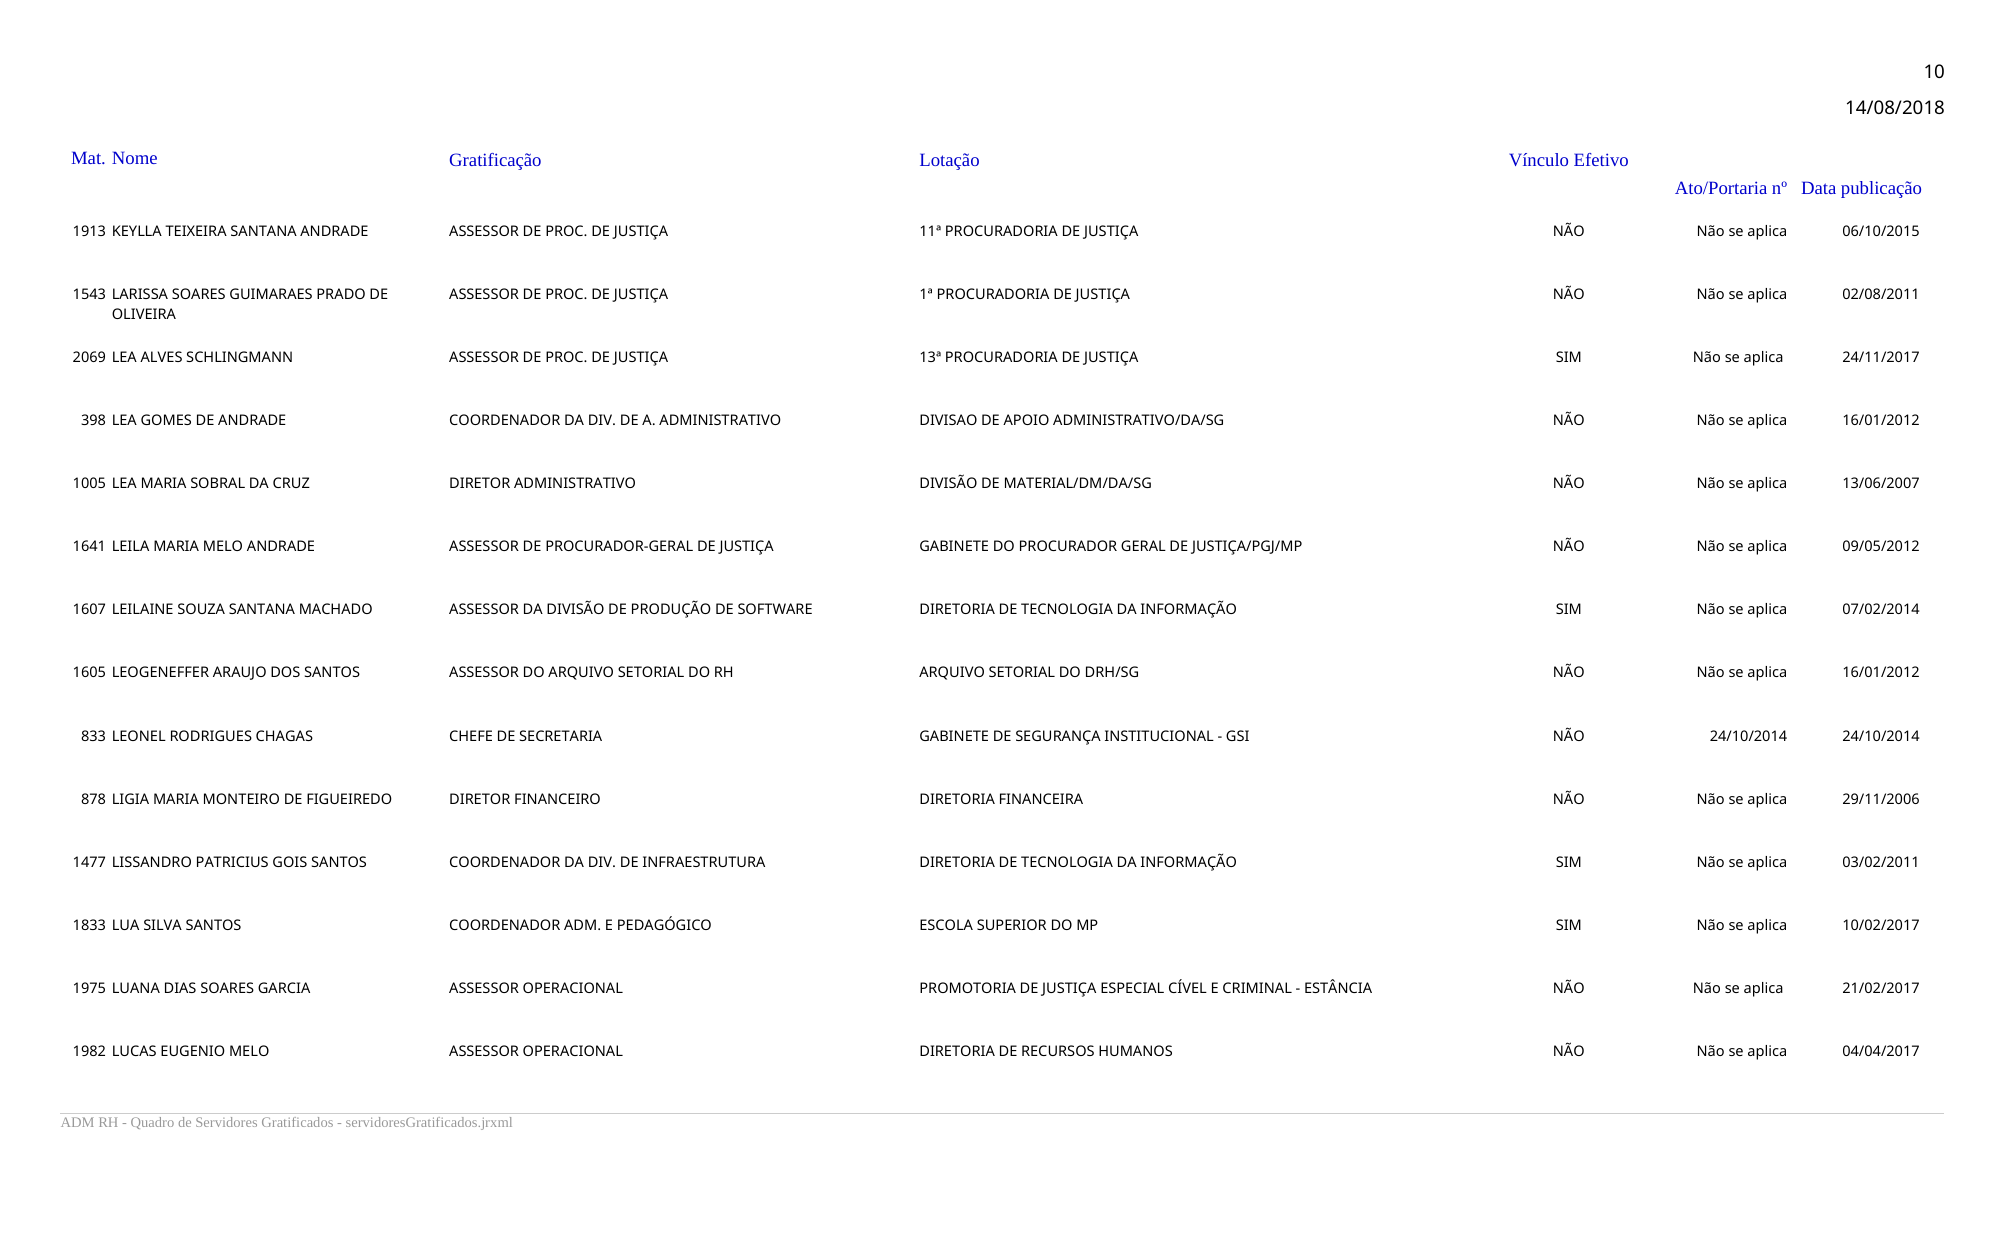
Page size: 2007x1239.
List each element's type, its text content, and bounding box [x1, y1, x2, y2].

table_cell [1642, 880, 2007, 894]
table_cell [440, 817, 449, 831]
table_cell [1642, 1070, 2007, 1083]
table_cell [106, 599, 112, 628]
table_cell [1787, 852, 1792, 880]
table_cell [1486, 347, 1495, 375]
table_cell ASSESSOR DE PROCURADOR-GERAL DE JUSTIÇA [449, 536, 910, 596]
table_cell NÃO [1495, 536, 1642, 578]
table_cell 29/11/2006 [1793, 789, 1919, 817]
table_cell 1605 [9, 662, 106, 691]
table_cell [1486, 817, 1495, 831]
table_cell [0, 915, 9, 943]
table_cell [1920, 978, 2007, 1006]
table_cell 03/02/2011 [1793, 852, 1919, 880]
table_cell [1486, 501, 1495, 515]
table_cell [1642, 662, 1649, 691]
table_cell [106, 149, 112, 177]
table_cell LEILA MARIA MELO ANDRADE [112, 536, 440, 596]
table_cell 2069 [9, 347, 106, 375]
table_cell [0, 263, 112, 281]
table_cell [910, 501, 919, 515]
table_cell [106, 915, 112, 943]
table_cell [1642, 943, 2007, 957]
table_cell NÃO [1495, 725, 1642, 767]
table_cell [0, 284, 9, 312]
table_cell [1486, 768, 2007, 786]
table_cell [1486, 1020, 2007, 1038]
table_cell [106, 978, 112, 1006]
table_cell 1833 [9, 915, 106, 943]
table_header Mat. [44, 147, 106, 177]
table_cell [1486, 852, 1495, 880]
table_cell [919, 178, 1486, 207]
table_cell [440, 347, 449, 375]
table_cell [440, 641, 449, 659]
table_cell [440, 410, 449, 438]
table_cell [910, 1070, 919, 1083]
table_cell [910, 326, 919, 344]
table_cell [1486, 662, 1495, 691]
table_cell [440, 789, 449, 817]
table_cell Não se aplica [1650, 1041, 1787, 1069]
table_cell [440, 725, 449, 754]
table_cell [1642, 536, 1649, 564]
table_cell [0, 880, 112, 894]
table_cell [1486, 565, 1495, 578]
table_cell [1486, 978, 1495, 1006]
table_cell DIRETORIA DE RECURSOS HUMANOS [919, 1041, 1486, 1101]
table_cell [440, 452, 449, 470]
table_cell [0, 641, 112, 659]
table_cell [0, 326, 112, 344]
table_cell ADM RH - Quadro de Servidores Gratificados - servidoresGratificados.jrxml [60, 1114, 1944, 1137]
table_cell [1486, 1041, 1495, 1069]
table_cell [910, 565, 919, 578]
table_cell [1486, 515, 2007, 533]
table_cell 1641 [9, 536, 106, 564]
table_cell [910, 768, 919, 786]
table_cell LISSANDRO PATRICIUS GOIS SANTOS [112, 852, 440, 912]
table_cell 1005 [9, 473, 106, 501]
table_cell [910, 957, 919, 975]
table_cell [1486, 915, 1495, 943]
table_cell [1920, 852, 2007, 880]
table_cell [44, 177, 106, 207]
table_cell [0, 95, 1790, 123]
table_cell DIVISÃO DE MATERIAL/DM/DA/SG [919, 473, 1486, 533]
table_cell [1922, 179, 2007, 207]
table_cell [0, 59, 1790, 85]
table_cell [1945, 1113, 2007, 1137]
table_cell [1486, 725, 1495, 754]
table_cell Não se aplica [1650, 284, 1787, 312]
table_cell [1642, 915, 1649, 943]
table_cell [910, 915, 919, 943]
table_cell [910, 662, 919, 691]
table_cell [0, 410, 9, 438]
table_cell Não se aplica [1650, 599, 1787, 628]
table_cell [910, 817, 919, 831]
table_cell [1787, 410, 1792, 438]
table_cell [1787, 536, 1792, 564]
table_cell COORDENADOR ADM. E PEDAGÓGICO [449, 915, 910, 975]
table_cell [440, 389, 449, 407]
table_cell NÃO [1495, 662, 1642, 704]
table_cell [1920, 410, 2007, 438]
table_cell [1486, 1083, 2007, 1101]
table_cell 14/08/2018 [1790, 95, 1944, 123]
table_cell [0, 789, 9, 817]
table_cell [106, 284, 112, 312]
table_cell [1642, 852, 1649, 880]
table_cell [1642, 599, 1649, 628]
table_cell [910, 831, 919, 849]
table_cell [0, 565, 112, 578]
table_cell [1920, 1041, 2007, 1069]
table_cell [1920, 789, 2007, 817]
table_cell [1642, 438, 2007, 452]
table_cell [0, 536, 9, 564]
table_cell [440, 831, 449, 849]
table_cell [1642, 789, 1649, 817]
table_cell [910, 263, 919, 281]
table_cell 10 [1790, 59, 1944, 85]
table_cell [106, 725, 112, 754]
table_cell [0, 852, 9, 880]
table_cell [440, 473, 449, 501]
table_cell ASSESSOR DO ARQUIVO SETORIAL DO RH [449, 662, 910, 722]
table_cell [1486, 880, 1495, 894]
table_cell [1945, 95, 2007, 123]
table_cell [199, 179, 449, 207]
table_cell [440, 312, 449, 326]
table_cell NÃO [1495, 220, 1642, 262]
table_cell KEYLLA TEIXEIRA SANTANA ANDRADE [112, 220, 440, 281]
table_cell Não se aplica [1650, 473, 1787, 501]
table_cell SIM [1495, 599, 1642, 641]
table_cell [910, 438, 919, 452]
table_cell COORDENADOR DA DIV. DE A. ADMINISTRATIVO [449, 410, 910, 470]
table_cell [440, 704, 449, 722]
table_cell 1543 [9, 284, 106, 312]
table_cell [1486, 943, 1495, 957]
table_cell [1495, 178, 1642, 207]
table_cell LEONEL RODRIGUES CHAGAS [112, 725, 440, 786]
table_cell [1486, 326, 2007, 344]
table_cell [910, 894, 919, 912]
table_cell [0, 438, 112, 452]
table_cell [1642, 284, 1649, 312]
table_cell 1ª PROCURADORIA DE JUSTIÇA [919, 284, 1486, 344]
table_cell [910, 515, 919, 533]
table_cell [0, 1083, 112, 1101]
table_cell [440, 599, 449, 628]
table_cell [0, 209, 2007, 217]
table_cell 10/02/2017 [1793, 915, 1919, 943]
table_cell [910, 536, 919, 564]
table_cell LEILAINE SOUZA SANTANA MACHADO [112, 599, 440, 659]
table_cell [440, 375, 449, 389]
table_cell [1787, 725, 1792, 754]
table_cell [0, 312, 112, 326]
table_cell [910, 978, 919, 1006]
table_cell LUA SILVA SANTOS [112, 915, 440, 975]
table_cell [1787, 347, 1792, 375]
table_cell [0, 599, 9, 628]
table_cell [0, 957, 112, 975]
table_cell 07/02/2014 [1793, 599, 1919, 628]
table_cell Gratificação [449, 149, 910, 178]
table_cell [449, 178, 910, 207]
table_cell LIGIA MARIA MONTEIRO DE FIGUEIREDO [112, 789, 440, 849]
table_cell [440, 691, 449, 704]
table_cell [0, 691, 112, 704]
table_cell [440, 1083, 449, 1101]
table_cell GABINETE DE SEGURANÇA INSTITUCIONAL - GSI [919, 725, 1486, 786]
table_cell [1642, 220, 1649, 249]
table_cell 13ª PROCURADORIA DE JUSTIÇA [919, 347, 1486, 407]
table_cell [1486, 894, 2007, 912]
table_cell [1486, 536, 1495, 564]
table_cell [440, 1020, 449, 1038]
table_cell Não se aplica [1650, 662, 1787, 691]
table_cell [440, 1006, 449, 1020]
table_cell [1642, 691, 2007, 704]
table_cell 1913 [9, 220, 106, 249]
table_cell [1642, 347, 1649, 375]
table_cell [1920, 725, 2007, 754]
table_cell [112, 177, 199, 207]
table_cell LUANA DIAS SOARES GARCIA [112, 978, 440, 1038]
table_cell [0, 452, 112, 470]
table_cell NÃO [1495, 1041, 1642, 1083]
table_cell [1922, 149, 2007, 177]
table_cell SIM [1495, 915, 1642, 957]
table_cell 1982 [9, 1041, 106, 1069]
table_cell [1642, 312, 2007, 326]
table_cell 16/01/2012 [1793, 662, 1919, 691]
table_cell [0, 220, 9, 249]
table_cell [0, 85, 2007, 91]
table_cell GABINETE DO PROCURADOR GERAL DE JUSTIÇA/PGJ/MP [919, 536, 1486, 596]
table_cell [440, 628, 449, 641]
table_cell Lotação [919, 149, 1486, 178]
table_cell [1642, 179, 1649, 207]
table_cell [910, 375, 919, 389]
table_cell ASSESSOR DA DIVISÃO DE PRODUÇÃO DE SOFTWARE [449, 599, 910, 659]
table_cell [910, 249, 919, 262]
table_cell DIRETOR ADMINISTRATIVO [449, 473, 910, 533]
table_cell [440, 326, 449, 344]
table_header [1787, 147, 1922, 177]
table_cell [1787, 1041, 1792, 1069]
table_cell Não se aplica [1650, 347, 1787, 375]
table_cell [0, 831, 112, 849]
table_cell [1787, 473, 1792, 501]
table_cell [1486, 691, 1495, 704]
table_cell [1486, 1006, 1495, 1020]
table_cell [440, 662, 449, 691]
table_cell [1486, 599, 1495, 628]
table_cell [1486, 831, 2007, 849]
table_cell 09/05/2012 [1793, 536, 1919, 564]
table_cell ASSESSOR OPERACIONAL [449, 1041, 910, 1101]
table_cell NÃO [1495, 789, 1642, 831]
table_cell ESCOLA SUPERIOR DO MP [919, 915, 1486, 975]
table_cell [910, 1020, 919, 1038]
table_cell [1486, 179, 1495, 207]
table_cell 16/01/2012 [1793, 410, 1919, 438]
table_cell [440, 1041, 449, 1069]
table_cell [0, 704, 112, 722]
table_cell [0, 978, 9, 1006]
table_cell [910, 628, 919, 641]
table_cell LEOGENEFFER ARAUJO DOS SANTOS [112, 662, 440, 722]
table_cell [0, 149, 44, 177]
table_cell 398 [9, 410, 106, 438]
table_cell [440, 943, 449, 957]
table_cell [1486, 220, 1495, 249]
table_cell [910, 641, 919, 659]
table_cell [1642, 249, 2007, 262]
table_cell [910, 410, 919, 438]
table_cell [910, 852, 919, 880]
table_cell [0, 1070, 112, 1083]
table_cell [1642, 1041, 1649, 1069]
table_cell [910, 179, 919, 207]
table_cell [440, 515, 449, 533]
table_cell [0, 628, 112, 641]
table_cell [1787, 662, 1792, 691]
table_cell [440, 578, 449, 596]
table_cell Não se aplica [1650, 220, 1787, 249]
table_cell 21/02/2017 [1793, 978, 1919, 1006]
table_cell [440, 284, 449, 312]
table_cell [910, 754, 919, 767]
table_cell [1486, 578, 2007, 596]
table_cell [1486, 375, 1495, 389]
table_cell [440, 501, 449, 515]
table_cell [910, 284, 919, 312]
table_cell [0, 1020, 112, 1038]
table_cell [440, 263, 449, 281]
table_cell [440, 880, 449, 894]
table_cell [106, 347, 112, 375]
table_cell LUCAS EUGENIO MELO [112, 1041, 440, 1101]
table_cell [1486, 754, 1495, 767]
table_cell DIRETORIA DE TECNOLOGIA DA INFORMAÇÃO [919, 599, 1486, 659]
table_cell [0, 817, 112, 831]
table_cell [910, 1041, 919, 1069]
table_cell [106, 179, 112, 207]
table_cell 1975 [9, 978, 106, 1006]
table_cell [440, 978, 449, 1006]
table_cell [1945, 59, 2007, 85]
table_cell Não se aplica [1650, 915, 1787, 943]
table_cell 1607 [9, 599, 106, 628]
table_cell ASSESSOR DE PROC. DE JUSTIÇA [449, 220, 910, 281]
table_cell [1920, 599, 2007, 628]
table_cell [0, 1101, 2007, 1113]
table_cell [910, 473, 919, 501]
table_cell Não se aplica [1650, 978, 1787, 1006]
table_cell DIVISAO DE APOIO ADMINISTRATIVO/DA/SG [919, 410, 1486, 470]
table_cell [0, 1041, 9, 1069]
table_cell [0, 347, 9, 375]
table_cell [1486, 1070, 1495, 1083]
table_cell [1642, 375, 2007, 389]
table_cell [106, 662, 112, 691]
table_cell 13/06/2007 [1793, 473, 1919, 501]
table_cell [910, 943, 919, 957]
table_cell [0, 375, 112, 389]
table_cell 02/08/2011 [1793, 284, 1919, 312]
table_cell [1486, 789, 1495, 817]
table_cell [1642, 1006, 2007, 1020]
table_cell [440, 565, 449, 578]
table_cell ARQUIVO SETORIAL DO DRH/SG [919, 662, 1486, 722]
table_cell [0, 249, 112, 262]
table_cell [1920, 284, 2007, 312]
table_cell [106, 852, 112, 880]
table_cell NÃO [1495, 284, 1642, 326]
table_cell [1486, 149, 1495, 177]
table_cell [0, 894, 112, 912]
table_cell Não se aplica [1650, 789, 1787, 817]
table_cell [0, 768, 112, 786]
table_cell NÃO [1495, 410, 1642, 452]
table_cell SIM [1495, 347, 1642, 389]
table_cell ASSESSOR DE PROC. DE JUSTIÇA [449, 347, 910, 407]
table_cell [0, 389, 112, 407]
table_cell [1486, 473, 1495, 501]
table_cell [1642, 473, 1649, 501]
table_cell [1787, 915, 1792, 943]
table_cell NÃO [1495, 473, 1642, 515]
table_cell Ato/Portaria nº [1650, 177, 1787, 207]
table_cell [1920, 347, 2007, 375]
table_cell 06/10/2015 [1793, 220, 1919, 249]
table_cell [0, 578, 112, 596]
table_cell [1787, 978, 1792, 1006]
table_cell [910, 389, 919, 407]
table_cell [910, 149, 919, 177]
table_cell [440, 768, 449, 786]
table_cell 1477 [9, 852, 106, 880]
table_cell DIRETORIA DE TECNOLOGIA DA INFORMAÇÃO [919, 852, 1486, 912]
table_cell Vínculo Efetivo [1495, 149, 1642, 178]
table_cell 11ª PROCURADORIA DE JUSTIÇA [919, 220, 1486, 281]
table_cell [106, 220, 112, 249]
table_cell ASSESSOR OPERACIONAL [449, 978, 910, 1038]
table_cell [1920, 536, 2007, 564]
table_cell CHEFE DE SECRETARIA [449, 725, 910, 786]
table_cell 24/11/2017 [1793, 347, 1919, 375]
table_cell [0, 725, 9, 754]
table_cell [106, 473, 112, 501]
table_cell [440, 852, 449, 880]
table_cell [1642, 565, 2007, 578]
table_cell [440, 220, 449, 249]
table_cell [910, 578, 919, 596]
table_cell [1486, 628, 1495, 641]
table_cell 24/10/2014 [1650, 725, 1787, 754]
table_cell [1486, 641, 2007, 659]
table_cell LEA GOMES DE ANDRADE [112, 410, 440, 470]
table_cell [440, 894, 449, 912]
table_cell [0, 1006, 112, 1020]
table_cell Data publicação [1787, 177, 1922, 207]
table_cell [1486, 389, 2007, 407]
table_cell 878 [9, 789, 106, 817]
table_cell [440, 915, 449, 943]
table_header [1650, 147, 1787, 177]
table_cell PROMOTORIA DE JUSTIÇA ESPECIAL CÍVEL E CRIMINAL - ESTÂNCIA [919, 978, 1486, 1038]
table_cell [1920, 662, 2007, 691]
table_cell [106, 536, 112, 564]
table_cell LEA ALVES SCHLINGMANN [112, 347, 440, 407]
table_cell [910, 452, 919, 470]
table_cell [1486, 410, 1495, 438]
table_cell Não se aplica [1650, 536, 1787, 564]
table_cell [1642, 410, 1649, 438]
table_cell [1486, 249, 1495, 262]
table_cell [910, 691, 919, 704]
table_cell [440, 438, 449, 452]
table_cell 833 [9, 725, 106, 754]
table_cell [0, 515, 112, 533]
table_cell [440, 754, 449, 767]
table_cell [1642, 725, 1649, 754]
table_header [0, 0, 2007, 57]
table_cell [0, 754, 112, 767]
table_cell [1787, 789, 1792, 817]
table_cell [1486, 312, 1495, 326]
table_cell [1486, 957, 2007, 975]
table_cell [0, 179, 44, 207]
table_cell LARISSA SOARES GUIMARAES PRADO DE OLIVEIRA [112, 284, 440, 344]
table_cell DIRETOR FINANCEIRO [449, 789, 910, 849]
table_cell Não se aplica [1650, 410, 1787, 438]
table_cell [1642, 628, 2007, 641]
table_cell [1920, 473, 2007, 501]
table_cell Não se aplica [1650, 852, 1787, 880]
table_cell [910, 880, 919, 894]
table_cell [0, 1113, 60, 1137]
table_cell [910, 347, 919, 375]
table_cell LEA MARIA SOBRAL DA CRUZ [112, 473, 440, 533]
table_cell [106, 789, 112, 817]
table_cell 24/10/2014 [1793, 725, 1919, 754]
table_cell [910, 312, 919, 326]
table_cell [1920, 220, 2007, 249]
table_cell [910, 789, 919, 817]
table_cell NÃO [1495, 978, 1642, 1020]
table_cell [910, 1006, 919, 1020]
table_cell [1787, 220, 1792, 249]
table_cell [1642, 817, 2007, 831]
table_cell [0, 473, 9, 501]
table_cell [1486, 704, 2007, 722]
table_cell [440, 536, 449, 564]
table_cell [1920, 915, 2007, 943]
table_cell [1486, 263, 2007, 281]
table_cell [910, 725, 919, 754]
table_cell [0, 662, 9, 691]
table_cell [0, 501, 112, 515]
table_header Nome [112, 147, 199, 177]
table_cell [1642, 978, 1649, 1006]
table_cell [1642, 754, 2007, 767]
table_cell 04/04/2017 [1793, 1041, 1919, 1069]
table_cell [440, 249, 449, 262]
table_cell [199, 149, 449, 177]
table_cell [0, 943, 112, 957]
table_cell [106, 410, 112, 438]
table_cell SIM [1495, 852, 1642, 894]
table_cell [910, 220, 919, 249]
table_cell [106, 1041, 112, 1069]
table_cell [0, 123, 2007, 146]
table_cell DIRETORIA FINANCEIRA [919, 789, 1486, 849]
table_cell [1486, 284, 1495, 312]
table_cell [910, 704, 919, 722]
table_cell ASSESSOR DE PROC. DE JUSTIÇA [449, 284, 910, 344]
table_cell [1787, 599, 1792, 628]
table_cell [1486, 438, 1495, 452]
table_cell [1642, 149, 1649, 177]
table_cell COORDENADOR DA DIV. DE INFRAESTRUTURA [449, 852, 910, 912]
table_cell [910, 599, 919, 628]
table_cell [1486, 452, 2007, 470]
table_cell [440, 957, 449, 975]
table_cell [440, 1070, 449, 1083]
table_cell [1642, 501, 2007, 515]
table_cell [910, 1083, 919, 1101]
table_cell [1787, 284, 1792, 312]
